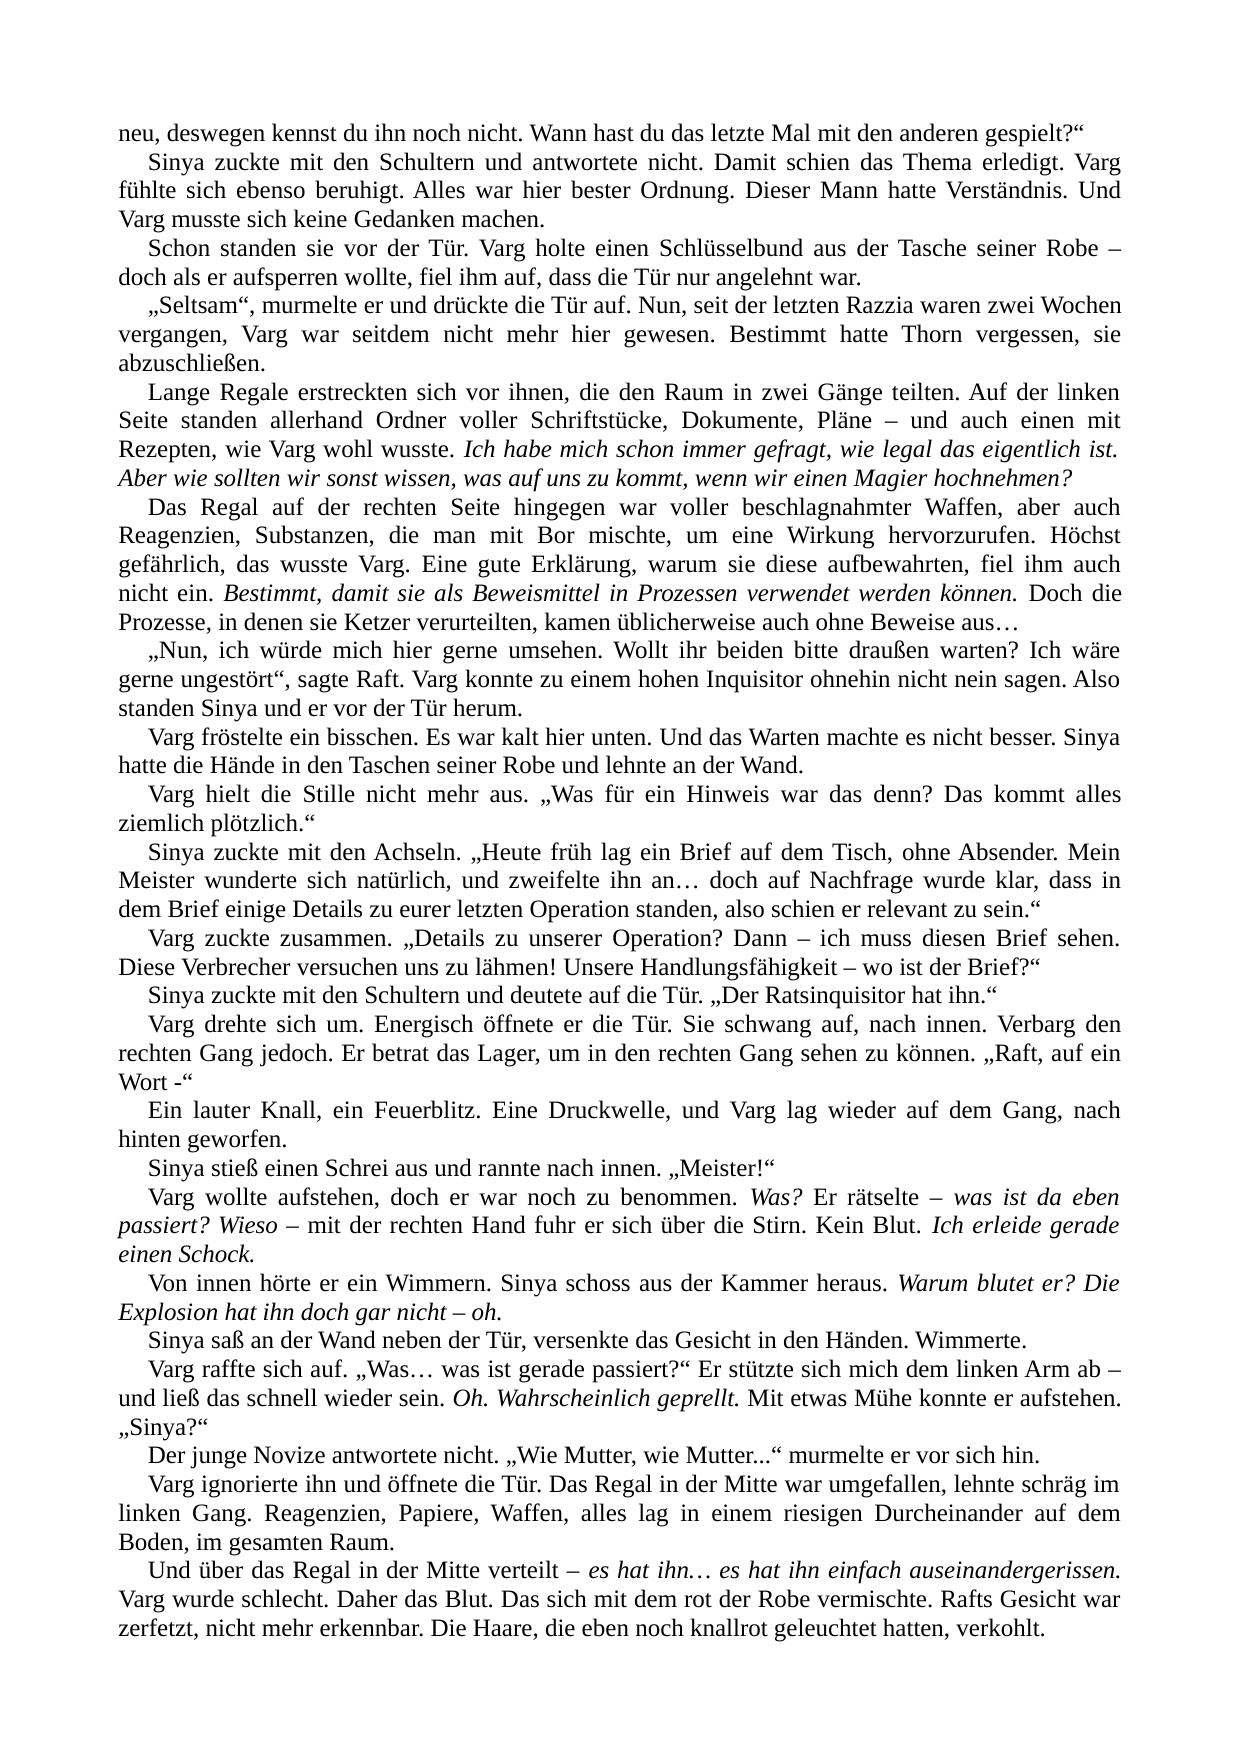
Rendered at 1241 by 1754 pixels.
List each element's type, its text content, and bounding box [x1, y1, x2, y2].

text Und über das Regal in der Mitte verteilt – es hat ihn… es hat ihn einfach auseinandergerissen. Varg wurde schlecht. Daher das Blut. Das sich mit dem rot der Robe vermischte. Rafts Gesicht war zerfetzt, nicht mehr erkennbar. Die Haare, die eben noch knallrot geleuchtet hatten, verkohlt. [118, 1556, 1122, 1642]
text Varg fröstelte ein bisschen. Es war kalt hier unten. Und das Warten machte es nicht besser. Sinya hatte die Hände in den Taschen seiner Robe und lehnte an der Wand. [118, 722, 1122, 779]
text Der junge Novize antwortete nicht. „Wie Mutter, wie Mutter...“ murmelte er vor sich hin. [118, 1441, 1122, 1469]
text Sinya zuckte mit den Schultern und antwortete nicht. Damit schien das Thema erledigt. Varg fühlte sich ebenso beruhigt. Alles war hier bester Ordnung. Dieser Mann hatte Verständnis. Und Varg musste sich keine Gedanken machen. [118, 147, 1122, 233]
text Varg wollte aufstehen, doch er war noch zu benommen. Was? Er rätselte – was ist da eben passiert? Wieso – mit der rechten Hand fuhr er sich über die Stirn. Kein Blut. Ich erleide gerade einen Schock. [118, 1182, 1122, 1268]
text „Seltsam“, murmelte er und drückte die Tür auf. Nun, seit der letzten Razzia waren zwei Wochen vergangen, Varg war seitdem nicht mehr hier gewesen. Bestimmt hatte Thorn vergessen, sie abzuschließen. [118, 291, 1122, 377]
text Sinya saß an der Wand neben der Tür, versenkte das Gesicht in den Händen. Wimmerte. [118, 1326, 1122, 1354]
text Sinya zuckte mit den Achseln. „Heute früh lag ein Brief auf dem Tisch, ohne Absender. Mein Meister wunderte sich natürlich, und zweifelte ihn an… doch auf Nachfrage wurde klar, dass in dem Brief einige Details zu eurer letzten Operation standen, also schien er relevant zu sein.“ [118, 837, 1122, 923]
text Das Regal auf der rechten Seite hingegen war voller beschlagnahmter Waffen, aber auch Reagenzien, Substanzen, die man mit Bor mischte, um eine Wirkung hervorzurufen. Höchst gefährlich, das wusste Varg. Eine gute Erklärung, warum sie diese aufbewahrten, fiel ihm auch nicht ein. Bestimmt, damit sie als Beweismittel in Prozessen verwendet werden können. Doch die Prozesse, in denen sie Ketzer verurteilten, kamen üblicherweise auch ohne Beweise aus… [118, 492, 1122, 636]
text Lange Regale erstreckten sich vor ihnen, die den Raum in zwei Gänge teilten. Auf der linken Seite standen allerhand Ordner voller Schriftstücke, Dokumente, Pläne – und auch einen mit Rezepten, wie Varg wohl wusste. Ich habe mich schon immer gefragt, wie legal das eigentlich ist. Aber wie sollten wir sonst wissen, was auf uns zu kommt, wenn wir einen Magier hochnehmen? [118, 377, 1122, 492]
text Varg ignorierte ihn und öffnete die Tür. Das Regal in der Mitte war umgefallen, lehnte schräg im linken Gang. Reagenzien, Papiere, Waffen, alles lag in einem riesigen Durcheinander auf dem Boden, im gesamten Raum. [118, 1469, 1122, 1556]
text Von innen hörte er ein Wimmern. Sinya schoss aus der Kammer heraus. Warum blutet er? Die Explosion hat ihn doch gar nicht – oh. [118, 1268, 1122, 1326]
text „Nun, ich würde mich hier gerne umsehen. Wollt ihr beiden bitte draußen warten? Ich wäre gerne ungestört“, sagte Raft. Varg konnte zu einem hohen Inquisitor ohnehin nicht nein sagen. Also standen Sinya und er vor der Tür herum. [118, 636, 1122, 722]
text neu, deswegen kennst du ihn noch nicht. Wann hast du das letzte Mal mit den anderen gespielt?“ [118, 118, 1122, 147]
text Sinya stieß einen Schrei aus und rannte nach innen. „Meister!“ [118, 1153, 1122, 1182]
text Schon standen sie vor der Tür. Varg holte einen Schlüsselbund aus der Tasche seiner Robe – doch als er aufsperren wollte, fiel ihm auf, dass die Tür nur angelehnt war. [118, 233, 1122, 291]
text Varg drehte sich um. Energisch öffnete er die Tür. Sie schwang auf, nach innen. Verbarg den rechten Gang jedoch. Er betrat das Lager, um in den rechten Gang sehen zu können. „Raft, auf ein Wort -“ [118, 1009, 1122, 1096]
text Varg hielt die Stille nicht mehr aus. „Was für ein Hinweis war das denn? Das kommt alles ziemlich plötzlich.“ [118, 779, 1122, 837]
text Ein lauter Knall, ein Feuerblitz. Eine Druckwelle, und Varg lag wieder auf dem Gang, nach hinten geworfen. [118, 1096, 1122, 1153]
text Varg raffte sich auf. „Was… was ist gerade passiert?“ Er stützte sich mich dem linken Arm ab – und ließ das schnell wieder sein. Oh. Wahrscheinlich geprellt. Mit etwas Mühe konnte er aufstehen. „Sinya?“ [118, 1354, 1122, 1441]
text Varg zuckte zusammen. „Details zu unserer Operation? Dann – ich muss diesen Brief sehen. Diese Verbrecher versuchen uns zu lähmen! Unsere Handlungsfähigkeit – wo ist der Brief?“ [118, 923, 1122, 981]
text Sinya zuckte mit den Schultern und deutete auf die Tür. „Der Ratsinquisitor hat ihn.“ [118, 981, 1122, 1009]
